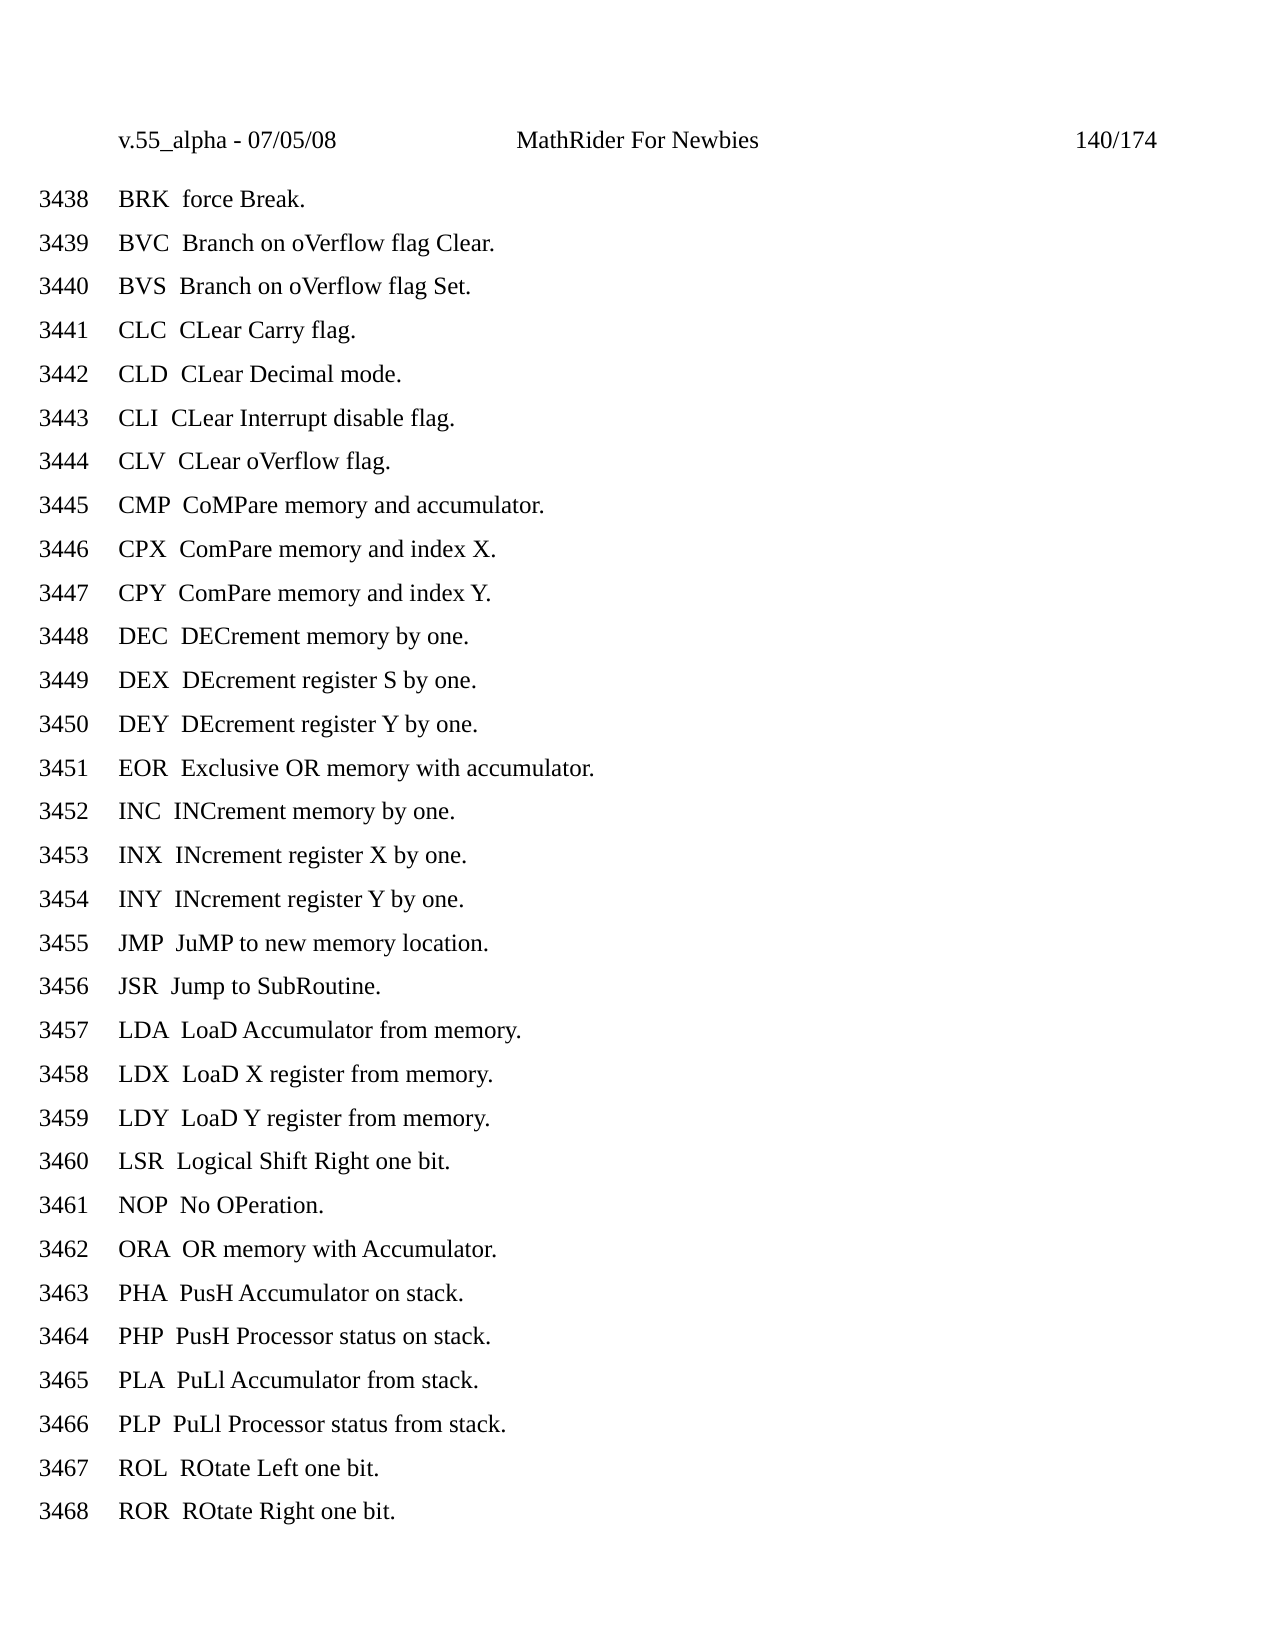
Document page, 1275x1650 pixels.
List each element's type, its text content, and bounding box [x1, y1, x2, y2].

text PHP PusH Processor status on stack. [118, 1321, 1157, 1350]
text INY INcrement register Y by one. [118, 884, 1157, 913]
text CLI CLear Interrupt disable flag. [118, 403, 1157, 431]
text LSR Logical Shift Right one bit. [118, 1146, 1157, 1175]
text CLC CLear Carry flag. [118, 315, 1157, 344]
text CLD CLear Decimal mode. [118, 359, 1157, 388]
text CLV CLear oVerflow flag. [118, 446, 1157, 475]
text JSR Jump to SubRoutine. [118, 971, 1157, 1000]
text LDX LoaD X register from memory. [118, 1059, 1157, 1088]
text NOP No OPeration. [118, 1190, 1157, 1219]
text INX INcrement register X by one. [118, 840, 1157, 869]
text PLA PuLl Accumulator from stack. [118, 1365, 1157, 1394]
text EOR Exclusive OR memory with accumulator. [118, 753, 1157, 781]
text ROR ROtate Right one bit. [118, 1496, 1157, 1525]
text CPX ComPare memory and index X. [118, 534, 1157, 563]
text BVC Branch on oVerflow flag Clear. [118, 228, 1157, 256]
text LDA LoaD Accumulator from memory. [118, 1015, 1157, 1044]
text DEC DECrement memory by one. [118, 621, 1157, 650]
text ROL ROtate Left one bit. [118, 1453, 1157, 1481]
text DEX DEcrement register S by one. [118, 665, 1157, 694]
text LDY LoaD Y register from memory. [118, 1103, 1157, 1131]
text INC INCrement memory by one. [118, 796, 1157, 825]
text CMP CoMPare memory and accumulator. [118, 490, 1157, 519]
text BVS Branch on oVerflow flag Set. [118, 271, 1157, 300]
text PLP PuLl Processor status from stack. [118, 1409, 1157, 1438]
text JMP JuMP to new memory location. [118, 928, 1157, 956]
text CPY ComPare memory and index Y. [118, 578, 1157, 606]
text DEY DEcrement register Y by one. [118, 709, 1157, 738]
text ORA OR memory with Accumulator. [118, 1234, 1157, 1263]
text BRK force Break. [118, 184, 1157, 213]
text PHA PusH Accumulator on stack. [118, 1278, 1157, 1306]
